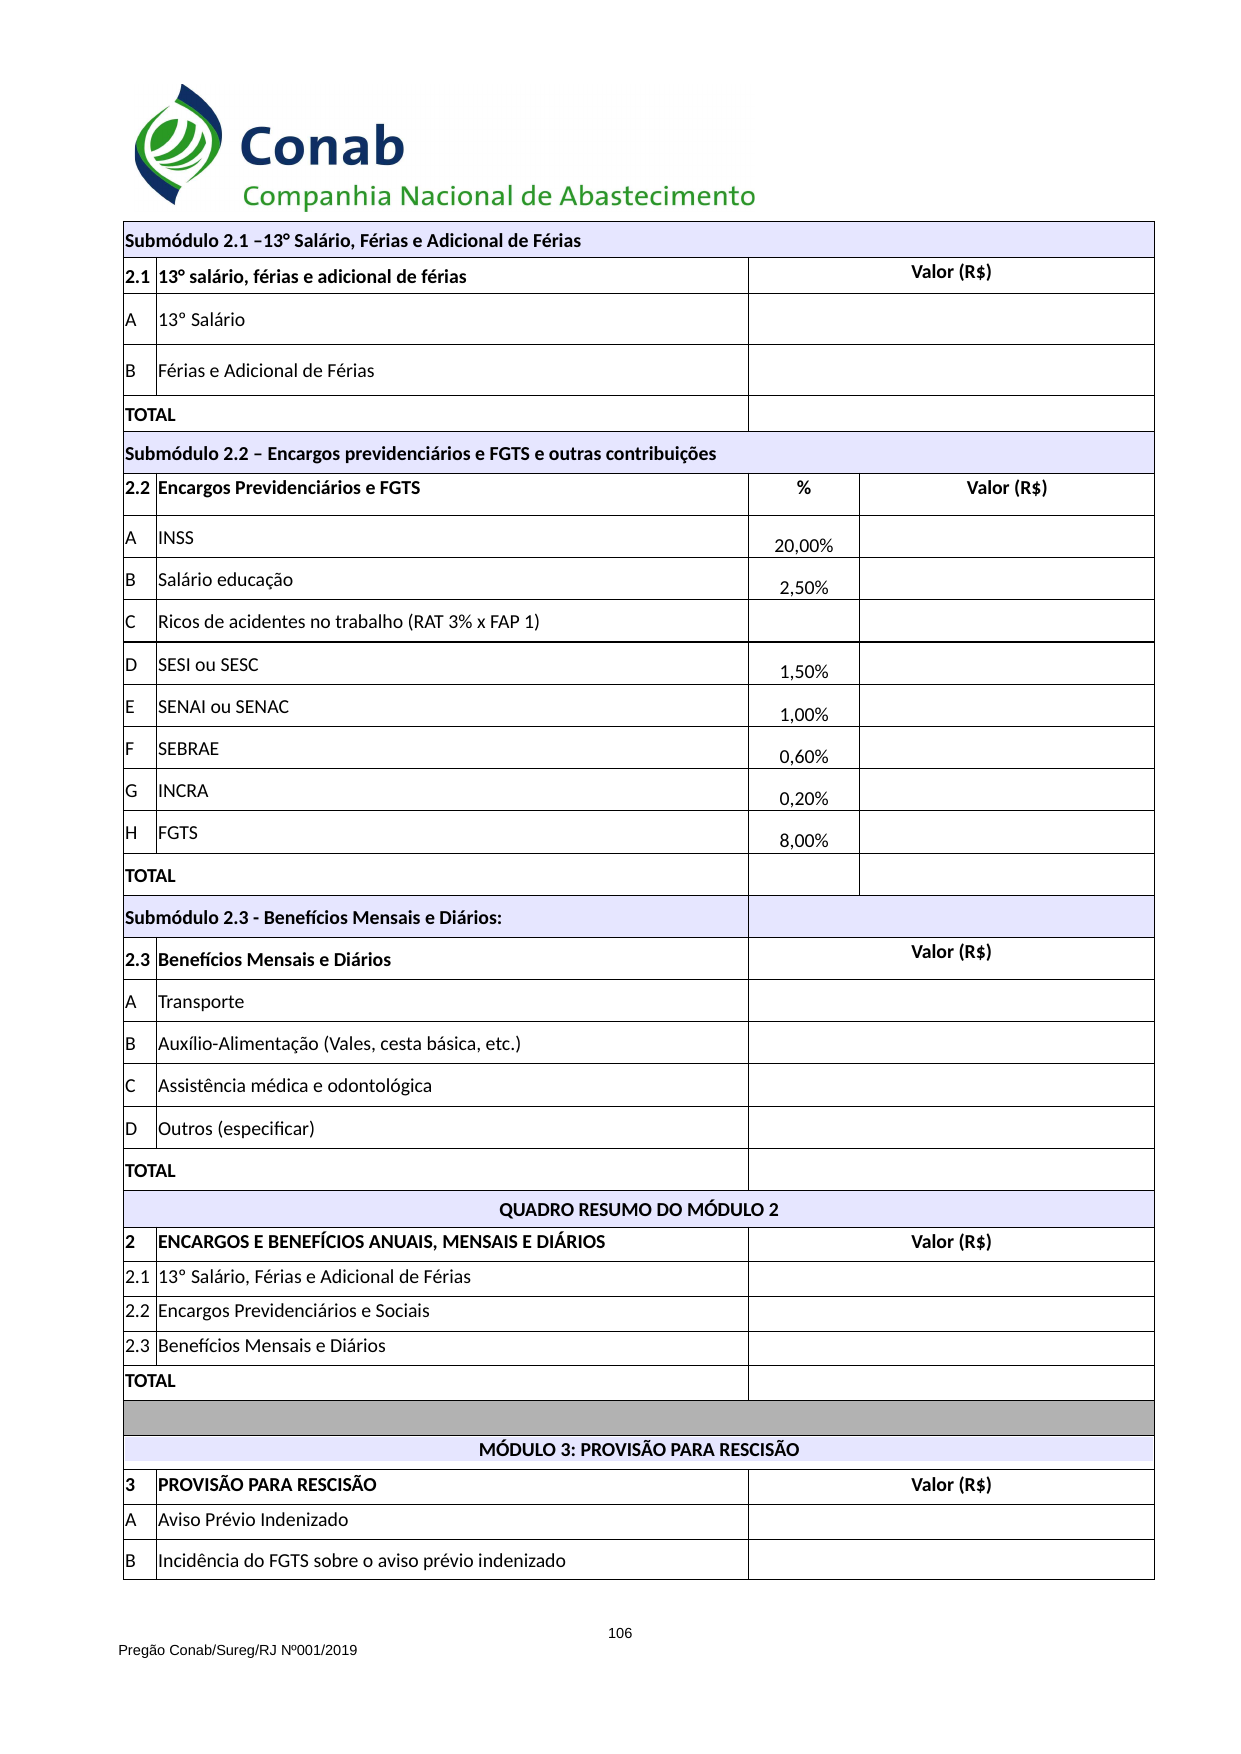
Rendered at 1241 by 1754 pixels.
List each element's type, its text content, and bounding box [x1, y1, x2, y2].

table_cell Encargos Previdenciários e Sociais [157, 1297, 748, 1331]
table_cell [749, 1332, 1154, 1365]
table_cell 8,00% [749, 811, 859, 852]
table_cell A [124, 516, 156, 557]
table_cell [749, 1262, 1154, 1296]
table_cell TOTAL [124, 396, 748, 431]
table_cell SENAI ou SENAC [157, 685, 748, 726]
table_cell [749, 1366, 1154, 1400]
table_cell INCRA [157, 769, 748, 810]
table_cell [860, 558, 1154, 599]
table_cell [749, 854, 859, 894]
table_cell 13º Salário, Férias e Adicional de Férias [157, 1262, 748, 1296]
table_cell [749, 1540, 1154, 1579]
table_cell [749, 980, 1154, 1021]
table_cell B [124, 1022, 156, 1063]
table_cell [860, 516, 1154, 557]
table_cell [860, 769, 1154, 810]
table_cell 0,60% [749, 727, 859, 768]
table_cell [860, 727, 1154, 768]
table_cell Assistência médica e odontológica [157, 1064, 748, 1106]
table_cell F [124, 727, 156, 768]
table_cell 2.3 [124, 938, 156, 979]
table_cell 1,00% [749, 685, 859, 726]
table_cell INSS [157, 516, 748, 557]
table_cell Valor (R$) [860, 474, 1154, 515]
table_cell SEBRAE [157, 727, 748, 768]
table_cell 1,50% [749, 643, 859, 684]
table_cell [749, 294, 1154, 344]
table_cell 2,50% [749, 558, 859, 599]
table_cell A [124, 980, 156, 1021]
table_cell D [124, 1107, 156, 1148]
table_cell TOTAL [124, 854, 748, 894]
table_cell Encargos Previdenciários e FGTS [157, 474, 748, 515]
table_cell Valor (R$) [749, 1470, 1154, 1504]
table_cell 2.1 [124, 1262, 156, 1296]
table_cell Aviso Prévio Indenizado [157, 1505, 748, 1539]
table_cell QUADRO RESUMO DO MÓDULO 2 [124, 1191, 1154, 1227]
table_cell % [749, 474, 859, 515]
table_cell [749, 1107, 1154, 1148]
table_cell 2.2 [124, 474, 156, 515]
table_cell [860, 854, 1154, 894]
table_cell [749, 1297, 1154, 1331]
table_cell A [124, 1505, 156, 1539]
table_cell [749, 345, 1154, 394]
table_cell Ricos de acidentes no trabalho (RAT 3% x FAP 1) [157, 600, 748, 641]
table_cell Valor (R$) [749, 1228, 1154, 1261]
table_cell C [124, 600, 156, 641]
table_cell Transporte [157, 980, 748, 1021]
table_cell 2 [124, 1228, 156, 1261]
table_cell [860, 643, 1154, 684]
table_cell 13º Salário [157, 294, 748, 344]
table_cell D [124, 643, 156, 684]
table_cell [860, 811, 1154, 852]
table_cell Outros (especificar) [157, 1107, 748, 1148]
table_cell Férias e Adicional de Férias [157, 345, 748, 394]
table_cell [749, 1022, 1154, 1063]
table_cell [749, 600, 859, 641]
table_cell [124, 1401, 1154, 1435]
table_cell FGTS [157, 811, 748, 852]
table_cell 13° salário, férias e adicional de férias [157, 258, 748, 293]
table_cell [749, 1505, 1154, 1539]
table_cell 3 [124, 1470, 156, 1504]
table_cell Benefícios Mensais e Diários [157, 1332, 748, 1365]
table_cell B [124, 1540, 156, 1579]
table_cell B [124, 345, 156, 394]
table_cell [749, 1064, 1154, 1106]
table_cell 2.3 [124, 1332, 156, 1365]
table_cell Submódulo 2.3 - Benefícios Mensais e Diários: [124, 896, 748, 937]
table_cell G [124, 769, 156, 810]
table_cell SESI ou SESC [157, 643, 748, 684]
table_cell Incidência do FGTS sobre o aviso prévio indenizado [157, 1540, 748, 1579]
table_cell Submódulo 2.2 – Encargos previdenciários e FGTS e outras contribuições [124, 432, 1154, 473]
table_cell ENCARGOS E BENEFÍCIOS ANUAIS, MENSAIS E DIÁRIOS [157, 1228, 748, 1261]
table_cell 0,20% [749, 769, 859, 810]
table_cell [749, 896, 1154, 937]
table_cell [860, 600, 1154, 641]
table_cell Benefícios Mensais e Diários [157, 938, 748, 979]
table_cell 2.2 [124, 1297, 156, 1331]
table_cell 20,00% [749, 516, 859, 557]
table_cell Valor (R$) [749, 258, 1154, 293]
table_cell B [124, 558, 156, 599]
table_cell [749, 1149, 1154, 1190]
table_cell Salário educação [157, 558, 748, 599]
table_cell 2.1 [124, 258, 156, 293]
table_cell H [124, 811, 156, 852]
table_cell Valor (R$) [749, 938, 1154, 979]
table_cell [860, 685, 1154, 726]
table_cell TOTAL [124, 1149, 748, 1190]
table_cell Submódulo 2.1 –13° Salário, Férias e Adicional de Férias [124, 222, 1154, 257]
table_cell Auxílio-Alimentação (Vales, cesta básica, etc.) [157, 1022, 748, 1063]
table_cell E [124, 685, 156, 726]
table_cell MÓDULO 3: PROVISÃO PARA RESCISÃO [124, 1436, 1154, 1469]
picture [134, 84, 755, 212]
table_cell [749, 396, 1154, 431]
table_cell PROVISÃO PARA RESCISÃO [157, 1470, 748, 1504]
table_cell TOTAL [124, 1366, 748, 1400]
table_cell A [124, 294, 156, 344]
table_cell C [124, 1064, 156, 1106]
